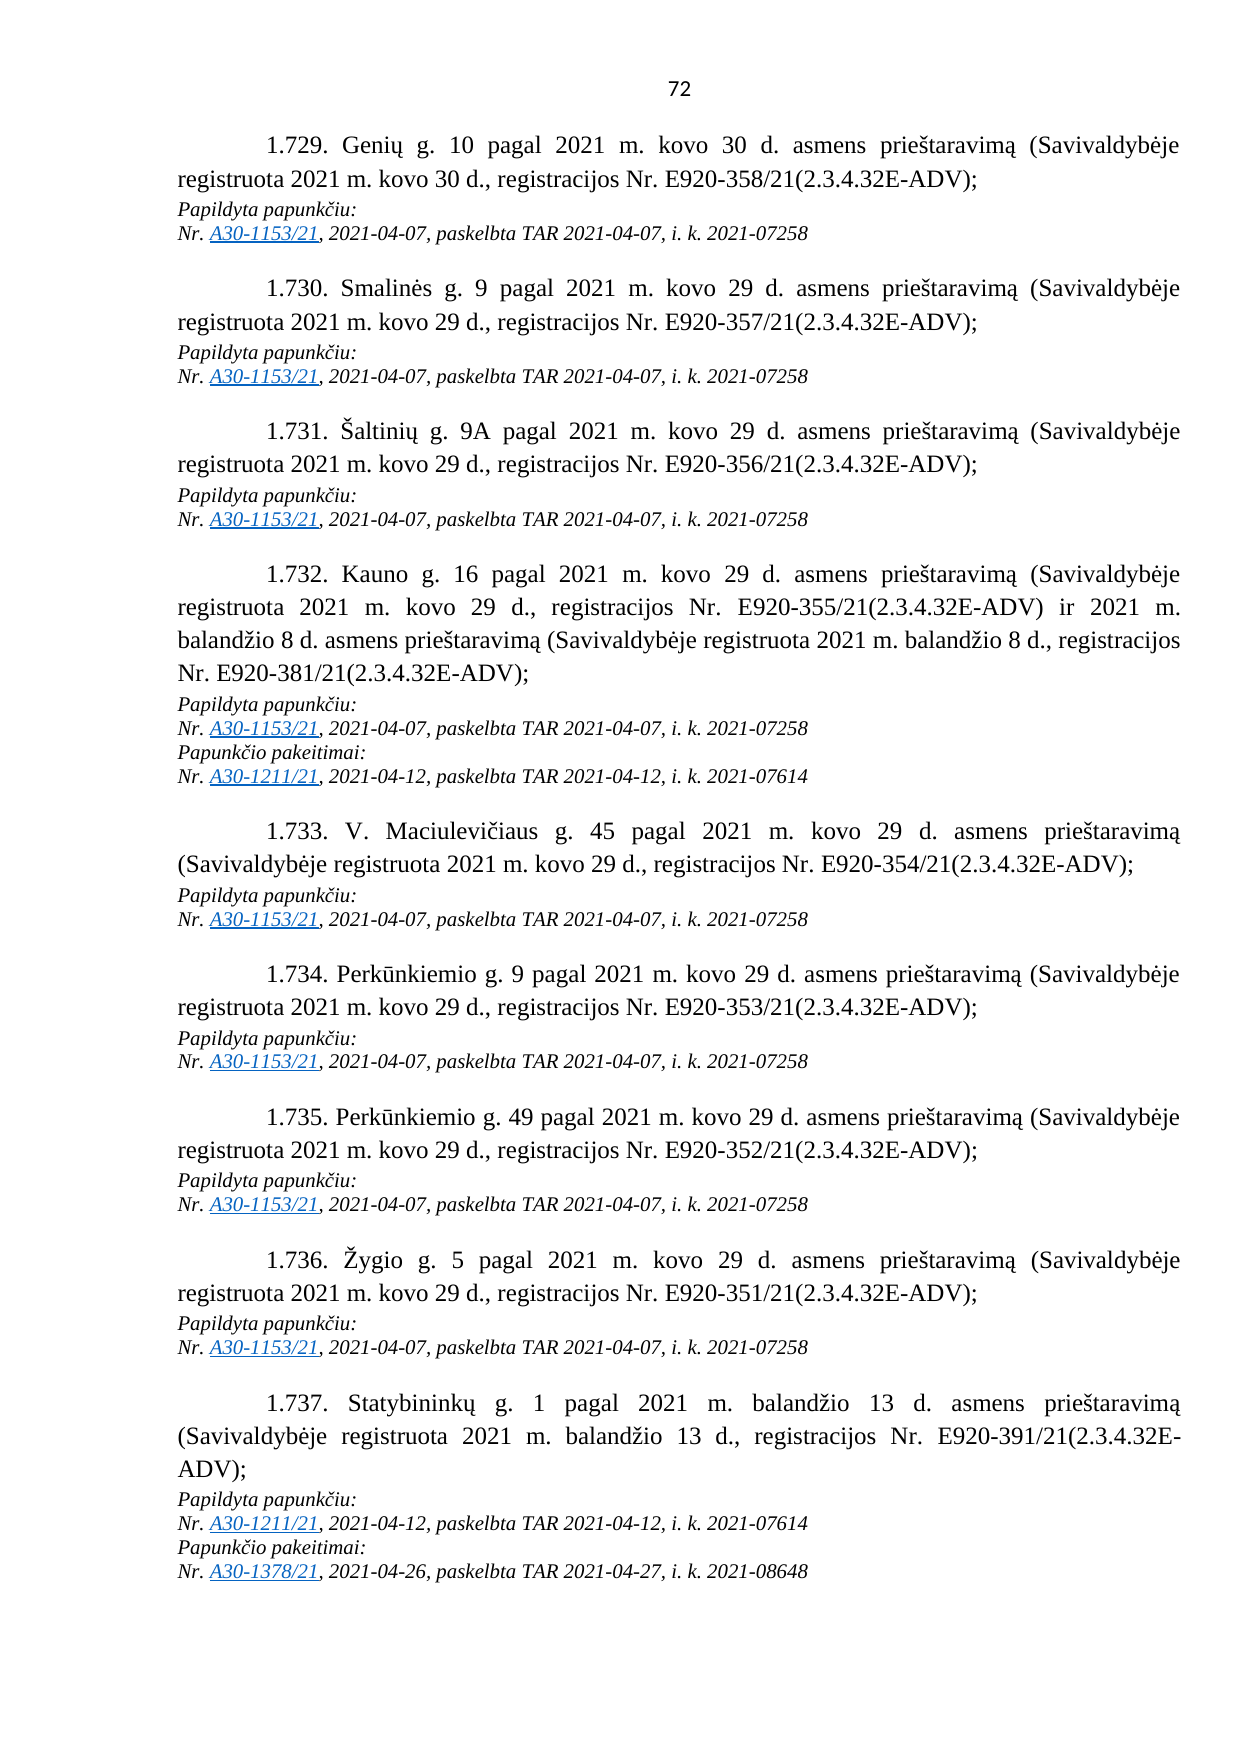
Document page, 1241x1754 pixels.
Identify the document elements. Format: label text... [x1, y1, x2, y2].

text Nr. A30-1153/21, 2021-04-07, paskelbta TAR 2021-04-07, i. k. 2021-07258 [177, 716, 1181, 739]
text Nr. A30-1211/21, 2021-04-12, paskelbta TAR 2021-04-12, i. k. 2021-07614 [177, 1511, 1181, 1535]
text Papildyta papunkčiu: [177, 1168, 1181, 1192]
text 1.737. Statybininkų g. 1 pagal 2021 m. balandžio 13 d. asmens prieštaravimą (Savivaldybėje registruota 2021 m. balandžio 13 d., registracijos Nr. E920-391/21(2.3.4.32E-ADV); [177, 1388, 1181, 1483]
text 1.736. Žygio g. 5 pagal 2021 m. kovo 29 d. asmens prieštaravimą (Savivaldybėje registruota 2021 m. kovo 29 d., registracijos Nr. E920-351/21(2.3.4.32E-ADV); [177, 1245, 1181, 1307]
text Papildyta papunkčiu: [177, 1311, 1181, 1335]
text Nr. A30-1211/21, 2021-04-12, paskelbta TAR 2021-04-12, i. k. 2021-07614 [177, 764, 1181, 788]
text 1.733. V. Maciulevičiaus g. 45 pagal 2021 m. kovo 29 d. asmens prieštaravimą (Savivaldybėje registruota 2021 m. kovo 29 d., registracijos Nr. E920-354/21(2.3.4.32E-ADV); [177, 816, 1181, 878]
text Nr. A30-1153/21, 2021-04-07, paskelbta TAR 2021-04-07, i. k. 2021-07258 [177, 507, 1181, 531]
text Papildyta papunkčiu: [177, 882, 1181, 907]
text 1.735. Perkūnkiemio g. 49 pagal 2021 m. kovo 29 d. asmens prieštaravimą (Savivaldybėje registruota 2021 m. kovo 29 d., registracijos Nr. E920-352/21(2.3.4.32E-ADV); [177, 1102, 1181, 1164]
text Papildyta papunkčiu: [177, 1487, 1181, 1511]
text Nr. A30-1153/21, 2021-04-07, paskelbta TAR 2021-04-07, i. k. 2021-07258 [177, 221, 1181, 245]
text 1.731. Šaltinių g. 9A pagal 2021 m. kovo 29 d. asmens prieštaravimą (Savivaldybėje registruota 2021 m. kovo 29 d., registracijos Nr. E920-356/21(2.3.4.32E-ADV); [177, 416, 1181, 478]
text Nr. A30-1153/21, 2021-04-07, paskelbta TAR 2021-04-07, i. k. 2021-07258 [177, 364, 1181, 388]
text Nr. A30-1153/21, 2021-04-07, paskelbta TAR 2021-04-07, i. k. 2021-07258 [177, 1335, 1181, 1359]
text Papunkčio pakeitimai: [177, 739, 1181, 764]
text Nr. A30-1378/21, 2021-04-26, paskelbta TAR 2021-04-27, i. k. 2021-08648 [177, 1559, 1181, 1583]
text Papildyta papunkčiu: [177, 339, 1181, 364]
text Nr. A30-1153/21, 2021-04-07, paskelbta TAR 2021-04-07, i. k. 2021-07258 [177, 1049, 1181, 1073]
text Papunkčio pakeitimai: [177, 1535, 1181, 1559]
text 1.732. Kauno g. 16 pagal 2021 m. kovo 29 d. asmens prieštaravimą (Savivaldybėje registruota 2021 m. kovo 29 d., registracijos Nr. E920-355/21(2.3.4.32E-ADV) ir 2021 m. balandžio 8 d. asmens prieštaravimą (Savivaldybėje registruota 2021 m. balandžio 8 d., registracijos Nr. E920-381/21(2.3.4.32E-ADV); [177, 559, 1181, 687]
text 1.730. Smalinės g. 9 pagal 2021 m. kovo 29 d. asmens prieštaravimą (Savivaldybėje registruota 2021 m. kovo 29 d., registracijos Nr. E920-357/21(2.3.4.32E-ADV); [177, 273, 1181, 335]
text Papildyta papunkčiu: [177, 691, 1181, 716]
text Nr. A30-1153/21, 2021-04-07, paskelbta TAR 2021-04-07, i. k. 2021-07258 [177, 1192, 1181, 1216]
text 1.729. Genių g. 10 pagal 2021 m. kovo 30 d. asmens prieštaravimą (Savivaldybėje registruota 2021 m. kovo 30 d., registracijos Nr. E920-358/21(2.3.4.32E-ADV); [177, 131, 1181, 192]
text Papildyta papunkčiu: [177, 482, 1181, 507]
text Papildyta papunkčiu: [177, 1025, 1181, 1049]
text 1.734. Perkūnkiemio g. 9 pagal 2021 m. kovo 29 d. asmens prieštaravimą (Savivaldybėje registruota 2021 m. kovo 29 d., registracijos Nr. E920-353/21(2.3.4.32E-ADV); [177, 959, 1181, 1021]
text Nr. A30-1153/21, 2021-04-07, paskelbta TAR 2021-04-07, i. k. 2021-07258 [177, 907, 1181, 931]
text Papildyta papunkčiu: [177, 197, 1181, 221]
